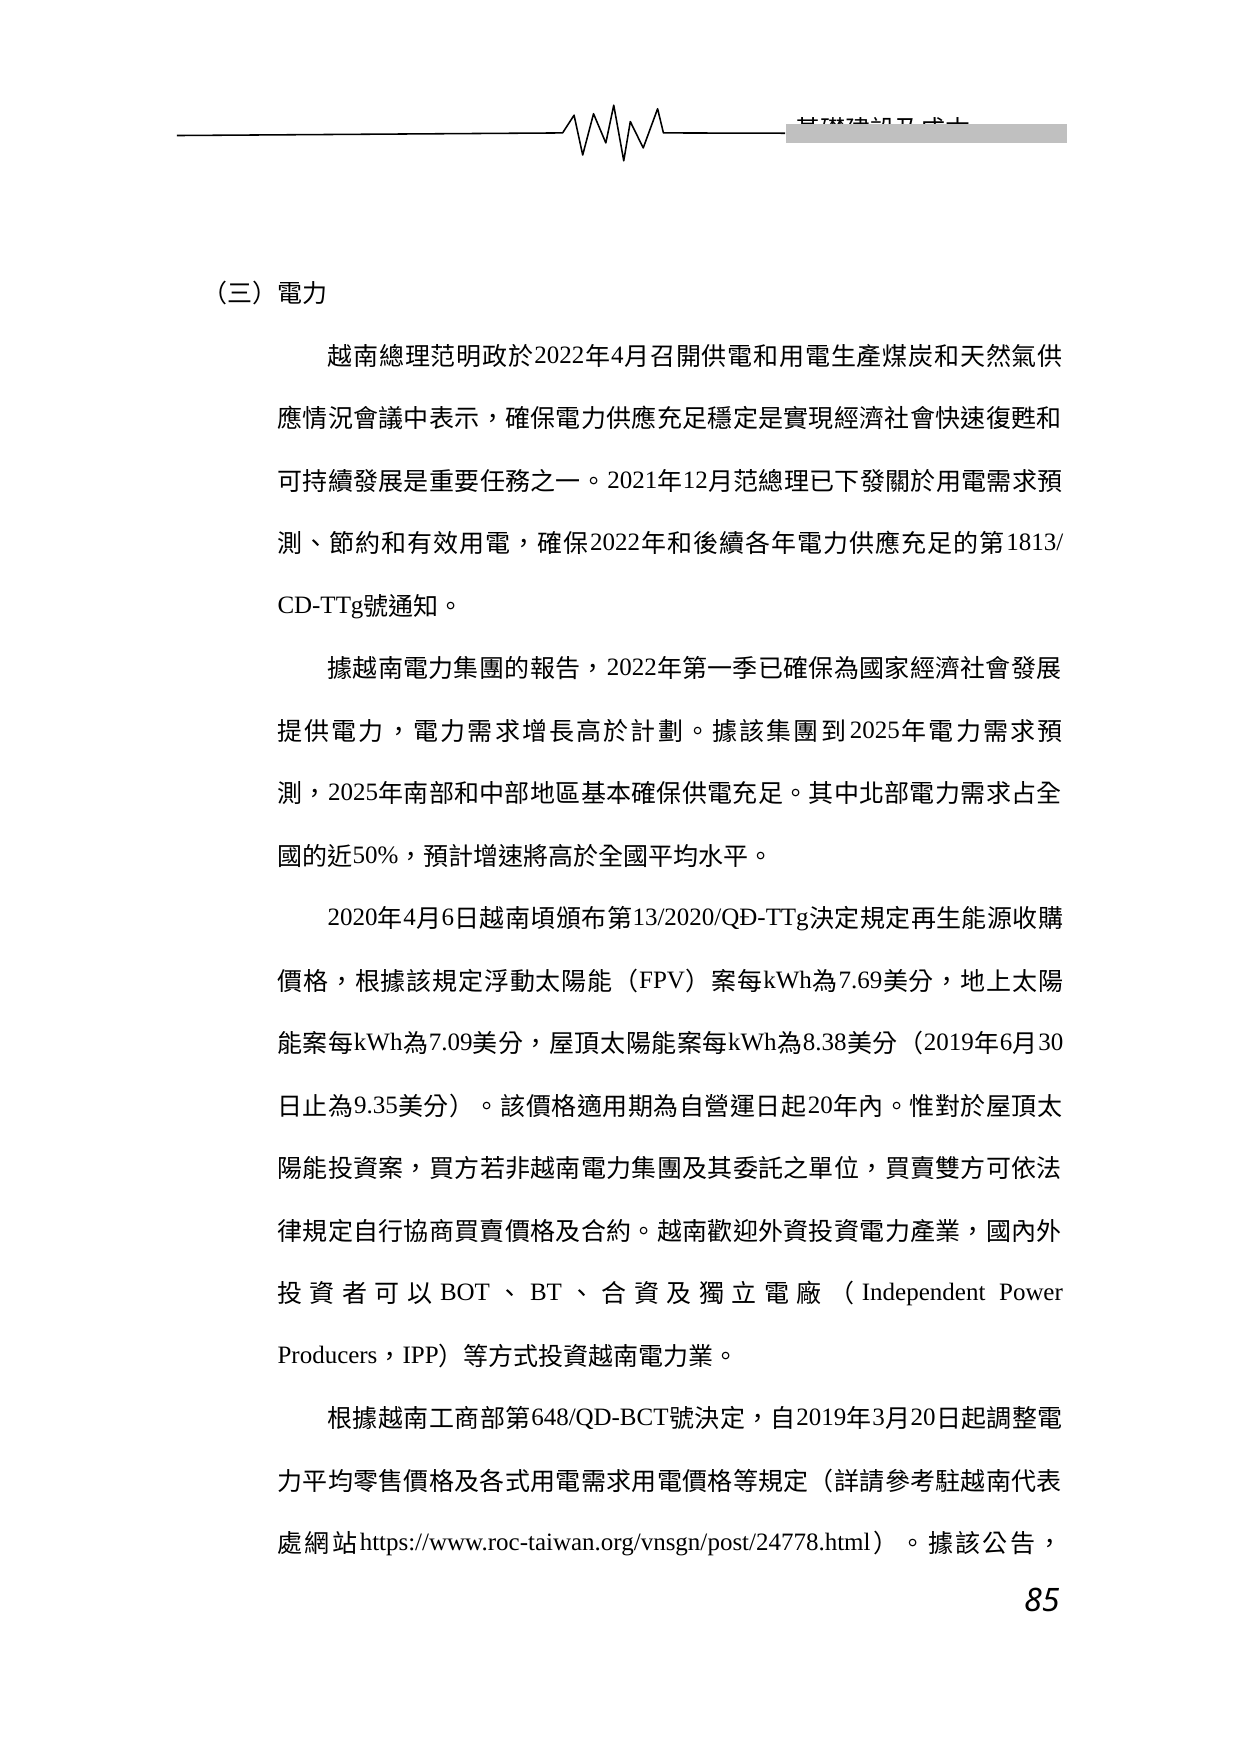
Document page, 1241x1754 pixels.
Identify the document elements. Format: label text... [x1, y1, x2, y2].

text （三）電力 [202, 250, 1063, 313]
text 2020年4月6日越南頃頒布第13/2020/QĐ-TTg決定規定再生能源收購價格，根據該規定浮動太陽能（FPV）案每kWh為7.69美分，地上太陽能案每kWh為7.09美分，屋頂太陽能案每kWh為8.38美分（2019年6月30日止為9.35美分）。該價格適用期為自營運日起20年內。惟對於屋頂太陽能投資案，買方若非越南電力集團及其委託之單位，買賣雙方可依法律規定自行協商買賣價格及合約。越南歡迎外資投資電力產業，國內外投資者可以BOT、BT、合資及獨立電廠（Independent Power Producers，IPP）等方式投資越南電力業。 [277, 875, 1063, 1375]
text 根據越南工商部第648/QD-BCT號決定，自2019年3月20日起調整電力平均零售價格及各式用電需求用電價格等規定（詳請參考駐越南代表處網站https://www.roc-taiwan.org/vnsgn/post/24778.html）。據該公告， [277, 1375, 1063, 1563]
text 據越南電力集團的報告，2022年第一季已確保為國家經濟社會發展提供電力，電力需求增長高於計劃。據該集團到2025年電力需求預測，2025年南部和中部地區基本確保供電充足。其中北部電力需求占全國的近50%，預計增速將高於全國平均水平。 [277, 625, 1063, 875]
text 越南總理范明政於2022年4月召開供電和用電生產煤炭和天然氣供應情況會議中表示，確保電力供應充足穩定是實現經濟社會快速復甦和可持續發展是重要任務之一。2021年12月范總理已下發關於用電需求預測、節約和有效用電，確保2022年和後續各年電力供應充足的第1813/CD-TTg號通知。 [277, 313, 1063, 625]
